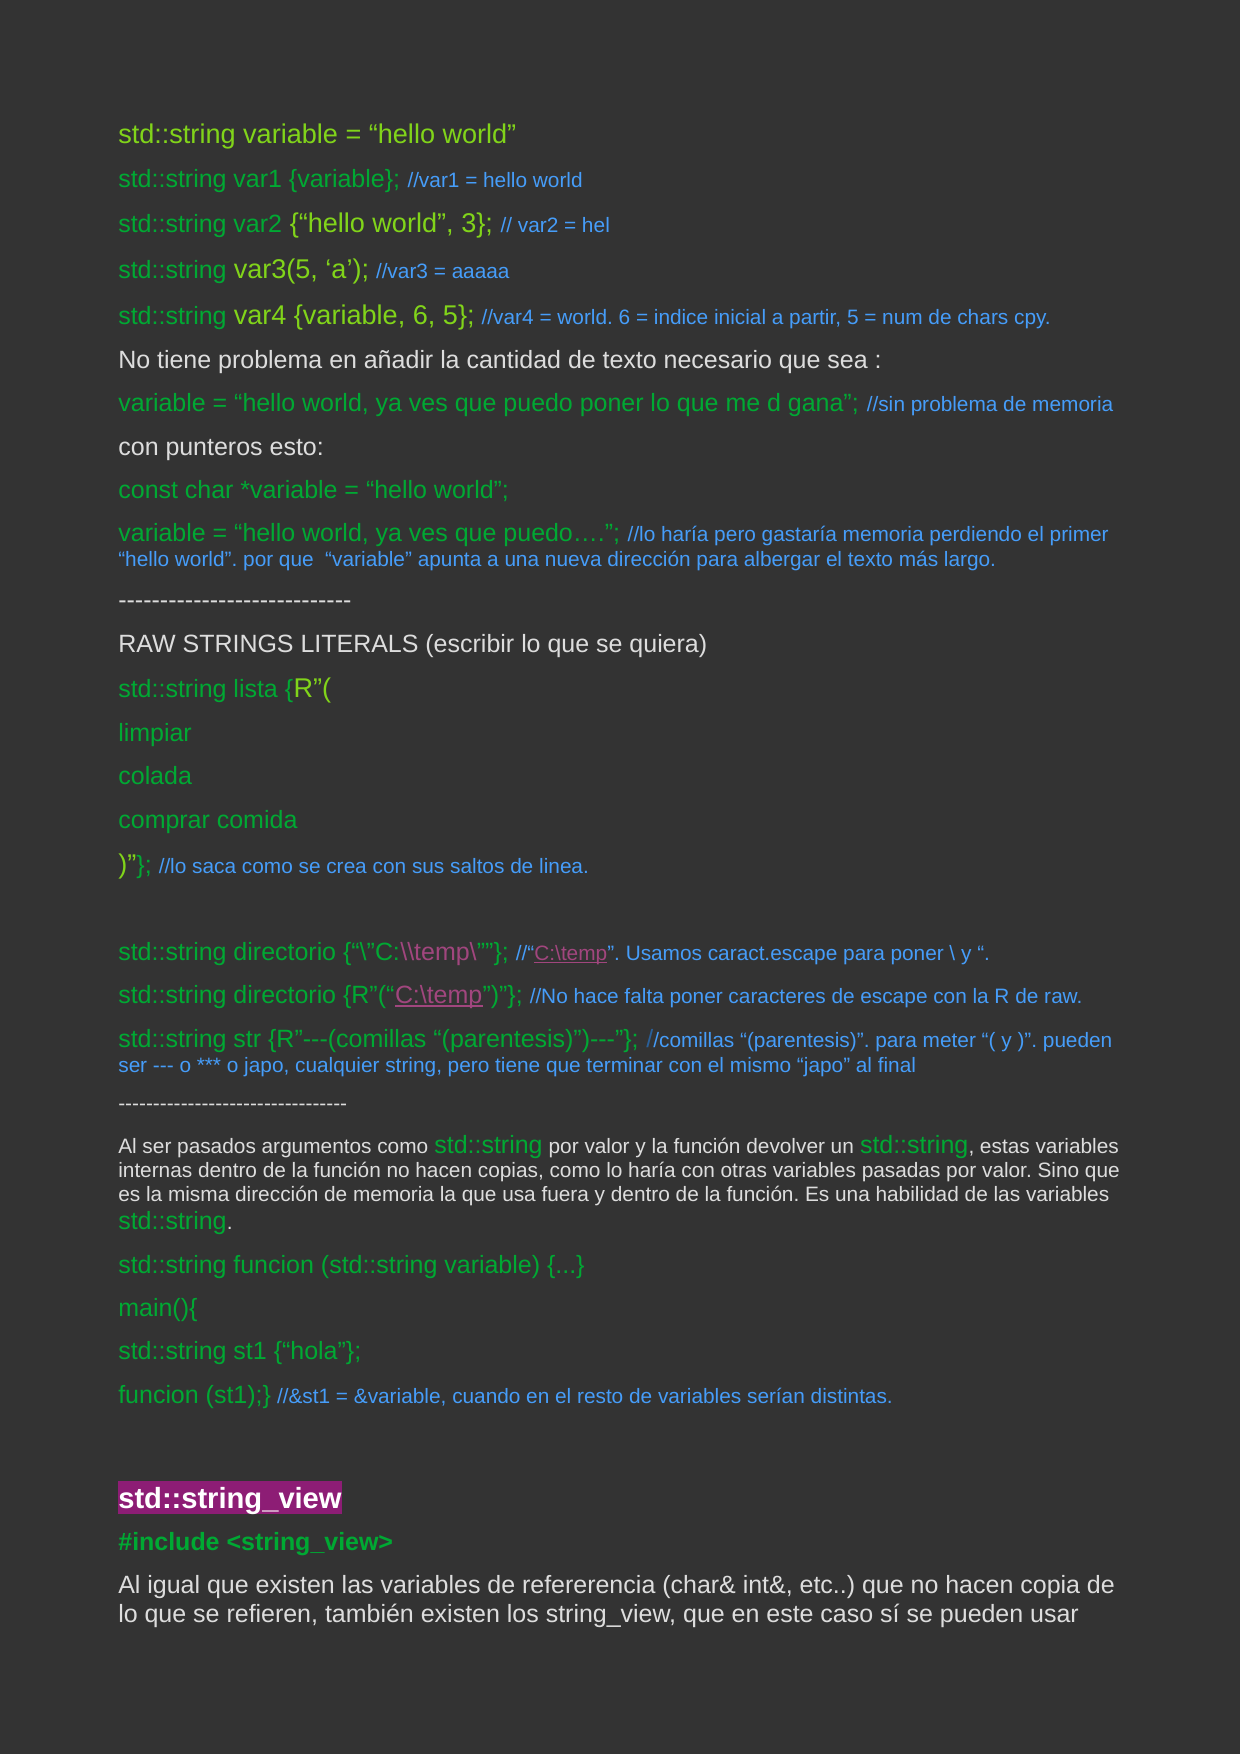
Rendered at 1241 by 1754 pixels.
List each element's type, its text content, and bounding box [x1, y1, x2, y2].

text limpiar [118, 718, 1122, 747]
text main(){ [118, 1293, 1122, 1322]
text )”}; //lo saca como se crea con sus saltos de linea. [118, 848, 1122, 879]
text std::string var2 {“hello world”, 3}; // var2 = hel [118, 207, 1122, 238]
subtitle std::string_view [118, 1481, 1122, 1514]
text std::string directorio {R”(“C:\temp”)”}; //No hace falta poner caracteres de escape con la R de raw. [118, 980, 1122, 1009]
text con punteros esto: [118, 431, 1122, 460]
text std::string var4 {variable, 6, 5}; //var4 = world. 6 = indice inicial a partir, 5 = num de chars cpy. [118, 299, 1122, 330]
text std::string lista {R”( [118, 672, 1122, 703]
text Al ser pasados argumentos como std::string por valor y la función devolver un std::string, estas variables internas dentro de la función no hacen copias, como lo haría con otras variables pasadas por valor. Sino que es la misma dirección de memoria la que usa fuera y dentro de la función. Es una habilidad de las variables std::string. [118, 1129, 1122, 1235]
text variable = “hello world, ya ves que puedo poner lo que me d gana”; //sin problema de memoria [118, 388, 1122, 417]
text RAW STRINGS LITERALS (escribir lo que se quiera) [118, 629, 1122, 657]
text variable = “hello world, ya ves que puedo….”; //lo haría pero gastaría memoria perdiendo el primer “hello world”. por que “variable” apunta a una nueva dirección para albergar el texto más largo. [118, 518, 1122, 571]
text std::string funcion (std::string variable) {...} [118, 1249, 1122, 1278]
text --------------------------------- [118, 1091, 1122, 1115]
text colada [118, 761, 1122, 790]
text No tiene problema en añadir la cantidad de texto necesario que sea : [118, 345, 1122, 373]
text std::string var3(5, ‘a’); //var3 = aaaaa [118, 253, 1122, 284]
text std::string str {R”---(comillas “(parentesis)”)---”}; //comillas “(parentesis)”. para meter “( y )”. pueden ser --- o *** o japo, cualquier string, pero tiene que terminar con el mismo “japo” al final [118, 1024, 1122, 1076]
text Al igual que existen las variables de refererencia (char& int&, etc..) que no hacen copia de lo que se refieren, también existen los string_view, que en este caso sí se pueden usar [118, 1570, 1122, 1628]
text #include <string_view> [118, 1527, 1122, 1556]
text std::string st1 {“hola”}; [118, 1336, 1122, 1365]
text comprar comida [118, 804, 1122, 833]
text funcion (st1);} //&st1 = &variable, cuando en el resto de variables serían distintas. [118, 1379, 1122, 1408]
text std::string variable = “hello world” [118, 118, 1122, 149]
text std::string var1 {variable}; //var1 = hello world [118, 164, 1122, 193]
text std::string directorio {“\”C:\\temp\””}; //“C:\temp”. Usamos caract.escape para poner \ y “. [118, 937, 1122, 966]
text ---------------------------- [118, 585, 1122, 614]
text const char *variable = “hello world”; [118, 475, 1122, 503]
